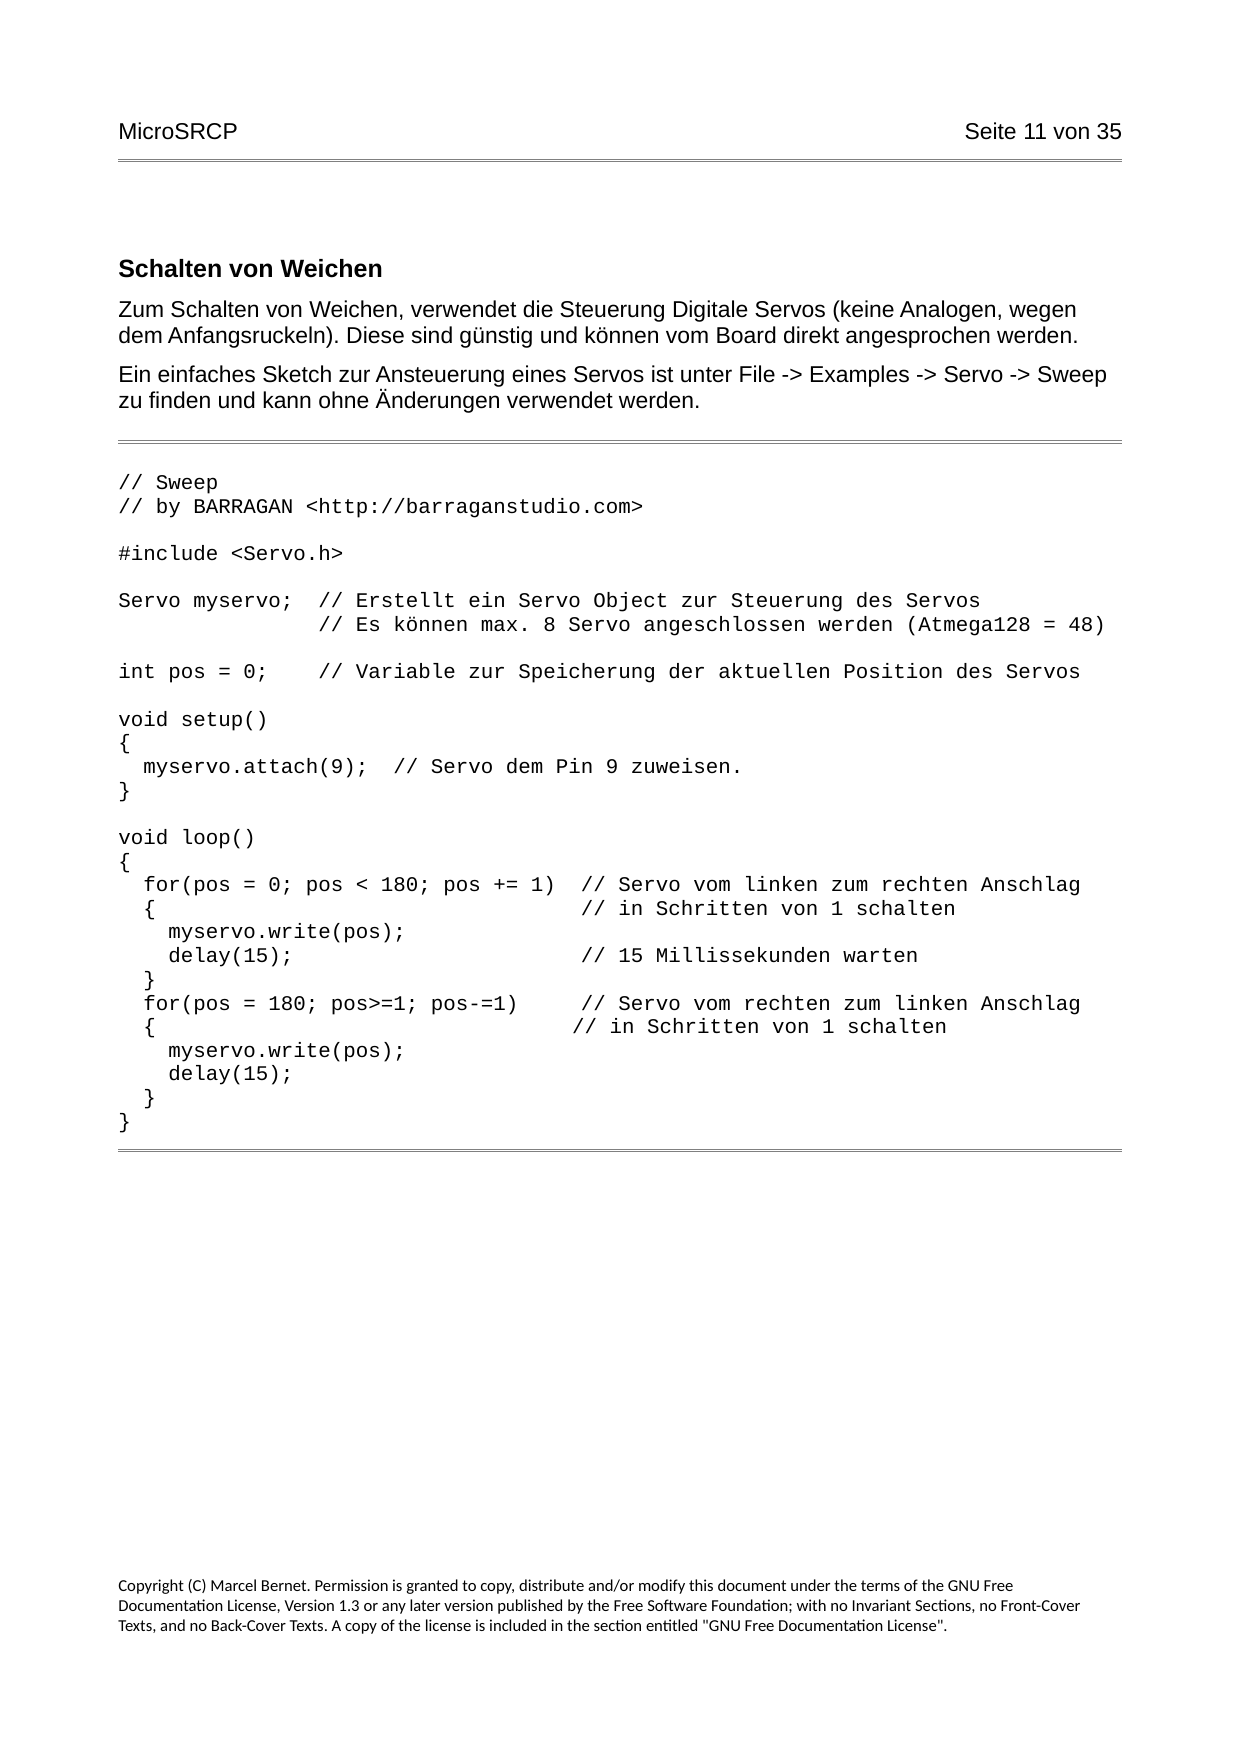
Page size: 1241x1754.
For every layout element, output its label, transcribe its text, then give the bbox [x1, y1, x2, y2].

text for(pos = 180; pos>=1; pos-=1) // Servo vom rechten zum linken Anschlag [118, 992, 1122, 1016]
text delay(15); // 15 Millissekunden warten [118, 945, 1122, 969]
text int pos = 0; // Variable zur Speicherung der aktuellen Position des Servos [118, 661, 1122, 685]
text } [118, 780, 1122, 803]
text } [118, 969, 1122, 992]
text { // in Schritten von 1 schalten [118, 1016, 1122, 1040]
text myservo.attach(9); // Servo dem Pin 9 zuweisen. [118, 756, 1122, 780]
subtitle Schalten von Weichen [118, 254, 1122, 283]
text #include <Servo.h> [118, 543, 1122, 567]
text // Es können max. 8 Servo angeschlossen werden (Atmega128 = 48) [118, 614, 1122, 638]
text { [118, 851, 1122, 874]
text delay(15); [118, 1063, 1122, 1087]
text // Sweep [118, 472, 1122, 496]
text myservo.write(pos); [118, 1040, 1122, 1063]
text } [118, 1111, 1122, 1134]
text { // in Schritten von 1 schalten [118, 898, 1122, 922]
text Zum Schalten von Weichen, verwendet die Steuerung Digitale Servos (keine Analogen, wegen dem Anfangsruckeln). Diese sind günstig und können vom Board direkt angesprochen werden. [118, 296, 1122, 348]
text Servo myservo; // Erstellt ein Servo Object zur Steuerung des Servos [118, 591, 1122, 614]
text void loop() [118, 827, 1122, 851]
text void setup() [118, 709, 1122, 732]
text { [118, 732, 1122, 756]
text Ein einfaches Sketch zur Ansteuerung eines Servos ist unter File -> Examples -> Servo -> Sweep zu finden und kann ohne Änderungen verwendet werden. [118, 361, 1122, 414]
text myservo.write(pos); [118, 922, 1122, 945]
text // by BARRAGAN <http://barraganstudio.com> [118, 496, 1122, 519]
text for(pos = 0; pos < 180; pos += 1) // Servo vom linken zum rechten Anschlag [118, 874, 1122, 898]
text } [118, 1087, 1122, 1111]
